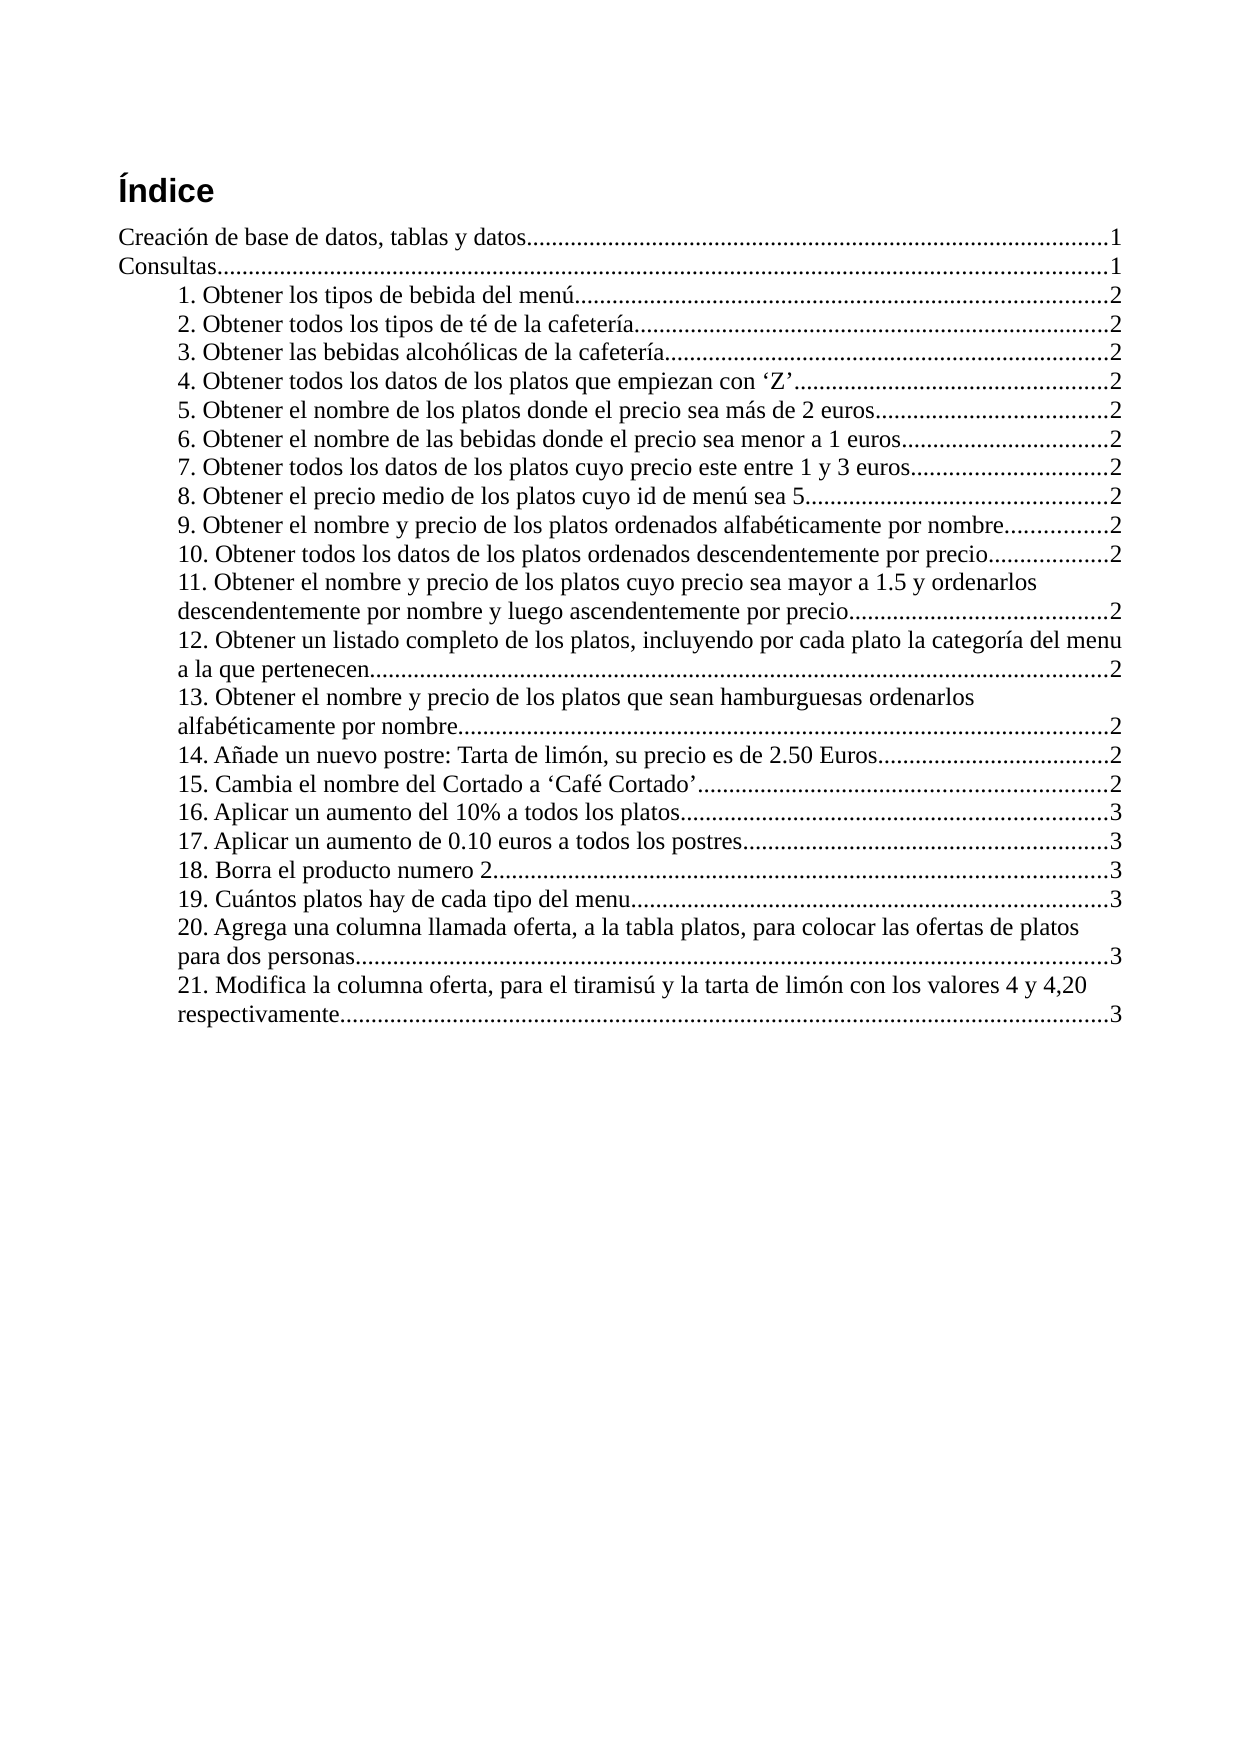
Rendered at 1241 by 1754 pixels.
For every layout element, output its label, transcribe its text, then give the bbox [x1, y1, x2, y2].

text 1. Obtener los tipos de bebida del menú 2 [177, 280, 1122, 309]
text Consultas. 1 [118, 251, 1122, 280]
text 7. Obtener todos los datos de los platos cuyo precio este entre 1 y 3 euros 2 [177, 452, 1122, 481]
text 3. Obtener las bebidas alcohólicas de la cafetería 2 [177, 337, 1122, 366]
text 16. Aplicar un aumento del 10% a todos los platos 3 [177, 797, 1122, 826]
text 18. Borra el producto numero 2 3 [177, 855, 1122, 884]
text 12. Obtener un listado completo de los platos, incluyendo por cada plato la categoría del menu a la que pertenecen 2 [177, 625, 1122, 682]
text 13. Obtener el nombre y precio de los platos que sean hamburguesas ordenarlos alfabéticamente por nombre 2 [177, 682, 1122, 740]
text 9. Obtener el nombre y precio de los platos ordenados alfabéticamente por nombre 2 [177, 510, 1122, 539]
text 21. Modifica la columna oferta, para el tiramisú y la tarta de limón con los valores 4 y 4,20 respectivamente 3 [177, 970, 1122, 1027]
text Creación de base de datos, tablas y datos. 1 [118, 222, 1122, 251]
text 10. Obtener todos los datos de los platos ordenados descendentemente por precio 2 [177, 539, 1122, 567]
text 2. Obtener todos los tipos de té de la cafetería 2 [177, 309, 1122, 337]
text 19. Cuántos platos hay de cada tipo del menu 3 [177, 884, 1122, 912]
text 6. Obtener el nombre de las bebidas donde el precio sea menor a 1 euros 2 [177, 424, 1122, 452]
text 4. Obtener todos los datos de los platos que empiezan con ‘Z’ 2 [177, 366, 1122, 395]
text 15. Cambia el nombre del Cortado a ‘Café Cortado’ 2 [177, 769, 1122, 797]
text 20. Agrega una columna llamada oferta, a la tabla platos, para colocar las ofertas de platos para dos personas 3 [177, 912, 1122, 970]
subtitle Índice [118, 171, 1122, 210]
text 17. Aplicar un aumento de 0.10 euros a todos los postres 3 [177, 826, 1122, 855]
text 5. Obtener el nombre de los platos donde el precio sea más de 2 euros 2 [177, 395, 1122, 424]
text 11. Obtener el nombre y precio de los platos cuyo precio sea mayor a 1.5 y ordenarlos descendentemente por nombre y luego ascendentemente por precio 2 [177, 567, 1122, 625]
text 14. Añade un nuevo postre: Tarta de limón, su precio es de 2.50 Euros 2 [177, 740, 1122, 769]
text 8. Obtener el precio medio de los platos cuyo id de menú sea 5 2 [177, 481, 1122, 510]
